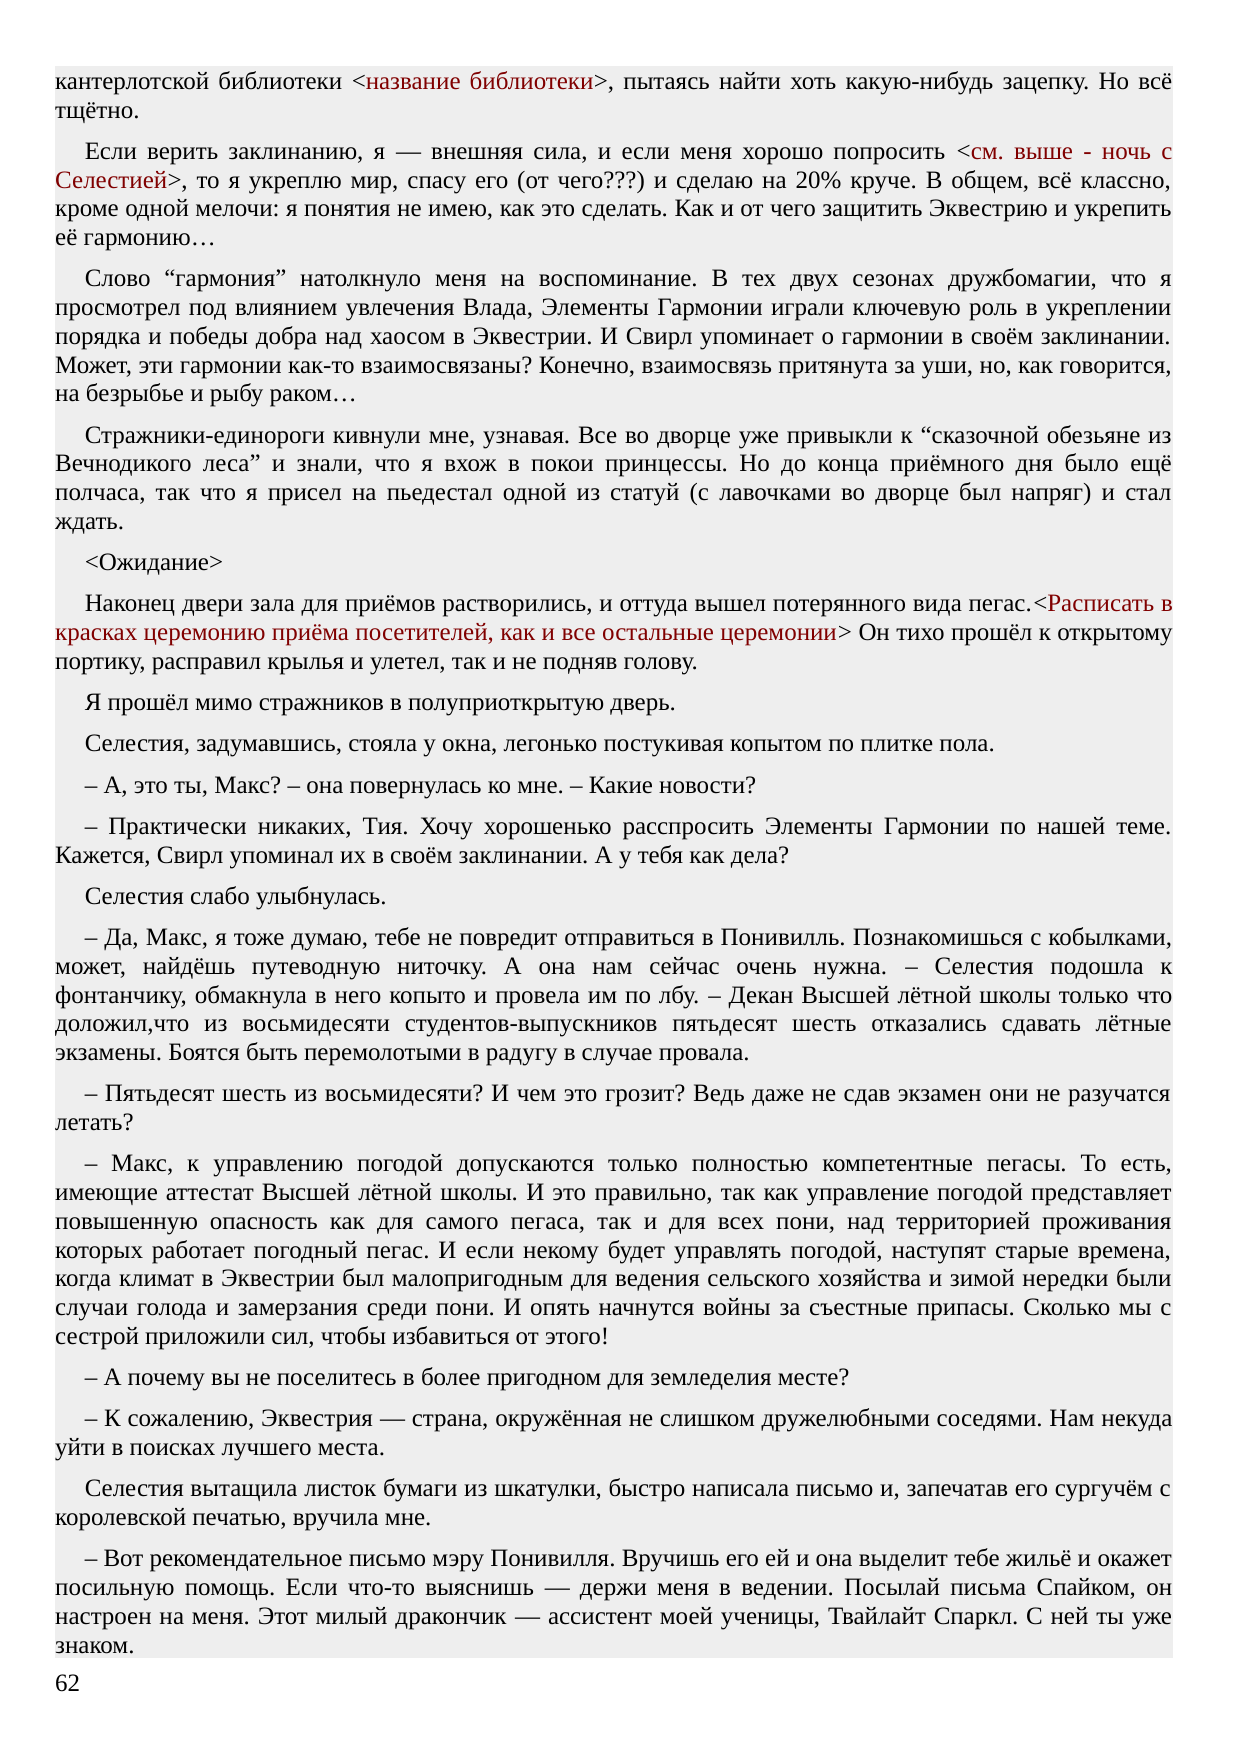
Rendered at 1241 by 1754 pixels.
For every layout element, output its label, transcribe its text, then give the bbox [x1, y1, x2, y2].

text Если верить заклинанию, я — внешняя сила, и если меня хорошо попросить <см. выше - ночь с Селестией>, то я укреплю мир, спасу его (от чего???) и сделаю на 20% круче. В общем, всё классно, кроме одной мелочи: я понятия не имею, как это сделать. Как и от чего защитить Эквестрию и укрепить её гармонию… [55, 136, 1173, 251]
text Селестия вытащила листок бумаги из шкатулки, быстро написала письмо и, запечатав его сургучём с королевской печатью, вручила мне. [55, 1473, 1173, 1531]
text Селестия слабо улыбнулась. [55, 881, 1173, 910]
text – К сожалению, Эквестрия — страна, окружённая не слишком дружелюбными соседями. Нам некуда уйти в поисках лучшего места. [55, 1403, 1173, 1461]
text – Практически никаких, Тия. Хочу хорошенько расспросить Элементы Гармонии по нашей теме. Кажется, Свирл упоминал их в своём заклинании. А у тебя как дела? [55, 811, 1173, 868]
text – А, это ты, Макс? – она повернулась ко мне. – Какие новости? [55, 770, 1173, 798]
text кантерлотской библиотеки <название библиотеки>, пытаясь найти хоть какую-нибудь зацепку. Но всё тщётно. [55, 66, 1173, 123]
text Я прошёл мимо стражников в полуприоткрытую дверь. [55, 687, 1173, 716]
text Стражники-единороги кивнули мне, узнавая. Все во дворце уже привыкли к “сказочной обезьяне из Вечнодикого леса” и знали, что я вхож в покои принцессы. Но до конца приёмного дня было ещё полчаса, так что я присел на пьедестал одной из статуй (с лавочками во дворце был напряг) и стал ждать. [55, 420, 1173, 535]
text Слово “гармония” натолкнуло меня на воспоминание. В тех двух сезонах дружбомагии, что я просмотрел под влиянием увлечения Влада, Элементы Гармонии играли ключевую роль в укреплении порядка и победы добра над хаосом в Эквестрии. И Свирл упоминает о гармонии в своём заклинании. Может, эти гармонии как-то взаимосвязаны? Конечно, взаимосвязь притянута за уши, но, как говорится, на безрыбье и рыбу раком… [55, 263, 1173, 407]
text – Макс, к управлению погодой допускаются только полностью компетентные пегасы. То есть, имеющие аттестат Высшей лётной школы. И это правильно, так как управление погодой представляет повышенную опасность как для самого пегаса, так и для всех пони, над территорией проживания которых работает погодный пегас. И если некому будет управлять погодой, наступят старые времена, когда климат в Эквестрии был малопригодным для ведения сельского хозяйства и зимой нередки были случаи голода и замерзания среди пони. И опять начнутся войны за съестные припасы. Сколько мы с сестрой приложили сил, чтобы избавиться от этого! [55, 1148, 1173, 1350]
text Селестия, задумавшись, стояла у окна, легонько постукивая копытом по плитке пола. [55, 728, 1173, 757]
text <Ожидание> [55, 547, 1173, 576]
text – А почему вы не поселитесь в более пригодном для земледелия месте? [55, 1362, 1173, 1391]
text – Да, Макс, я тоже думаю, тебе не повредит отправиться в Понивилль. Познакомишься с кобылками, может, найдёшь путеводную ниточку. А она нам сейчас очень нужна. – Селестия подошла к фонтанчику, обмакнула в него копыто и провела им по лбу. – Декан Высшей лётной школы только что доложил,что из восьмидесяти студентов-выпускников пятьдесят шесть отказались сдавать лётные экзамены. Боятся быть перемолотыми в радугу в случае провала. [55, 922, 1173, 1066]
text – Пятьдесят шесть из восьмидесяти? И чем это грозит? Ведь даже не сдав экзамен они не разучатся летать? [55, 1078, 1173, 1136]
text Наконец двери зала для приёмов растворились, и оттуда вышел потерянного вида пегас.<Расписать в красках церемонию приёма посетителей, как и все остальные церемонии> Он тихо прошёл к открытому портику, расправил крылья и улетел, так и не подняв голову. [55, 588, 1173, 675]
text – Вот рекомендательное письмо мэру Понивилля. Вручишь его ей и она выделит тебе жильё и окажет посильную помощь. Если что-то выяснишь — держи меня в ведении. Посылай письма Спайком, он настроен на меня. Этот милый дракончик — ассистент моей ученицы, Твайлайт Спаркл. С ней ты уже знаком. [55, 1543, 1173, 1658]
